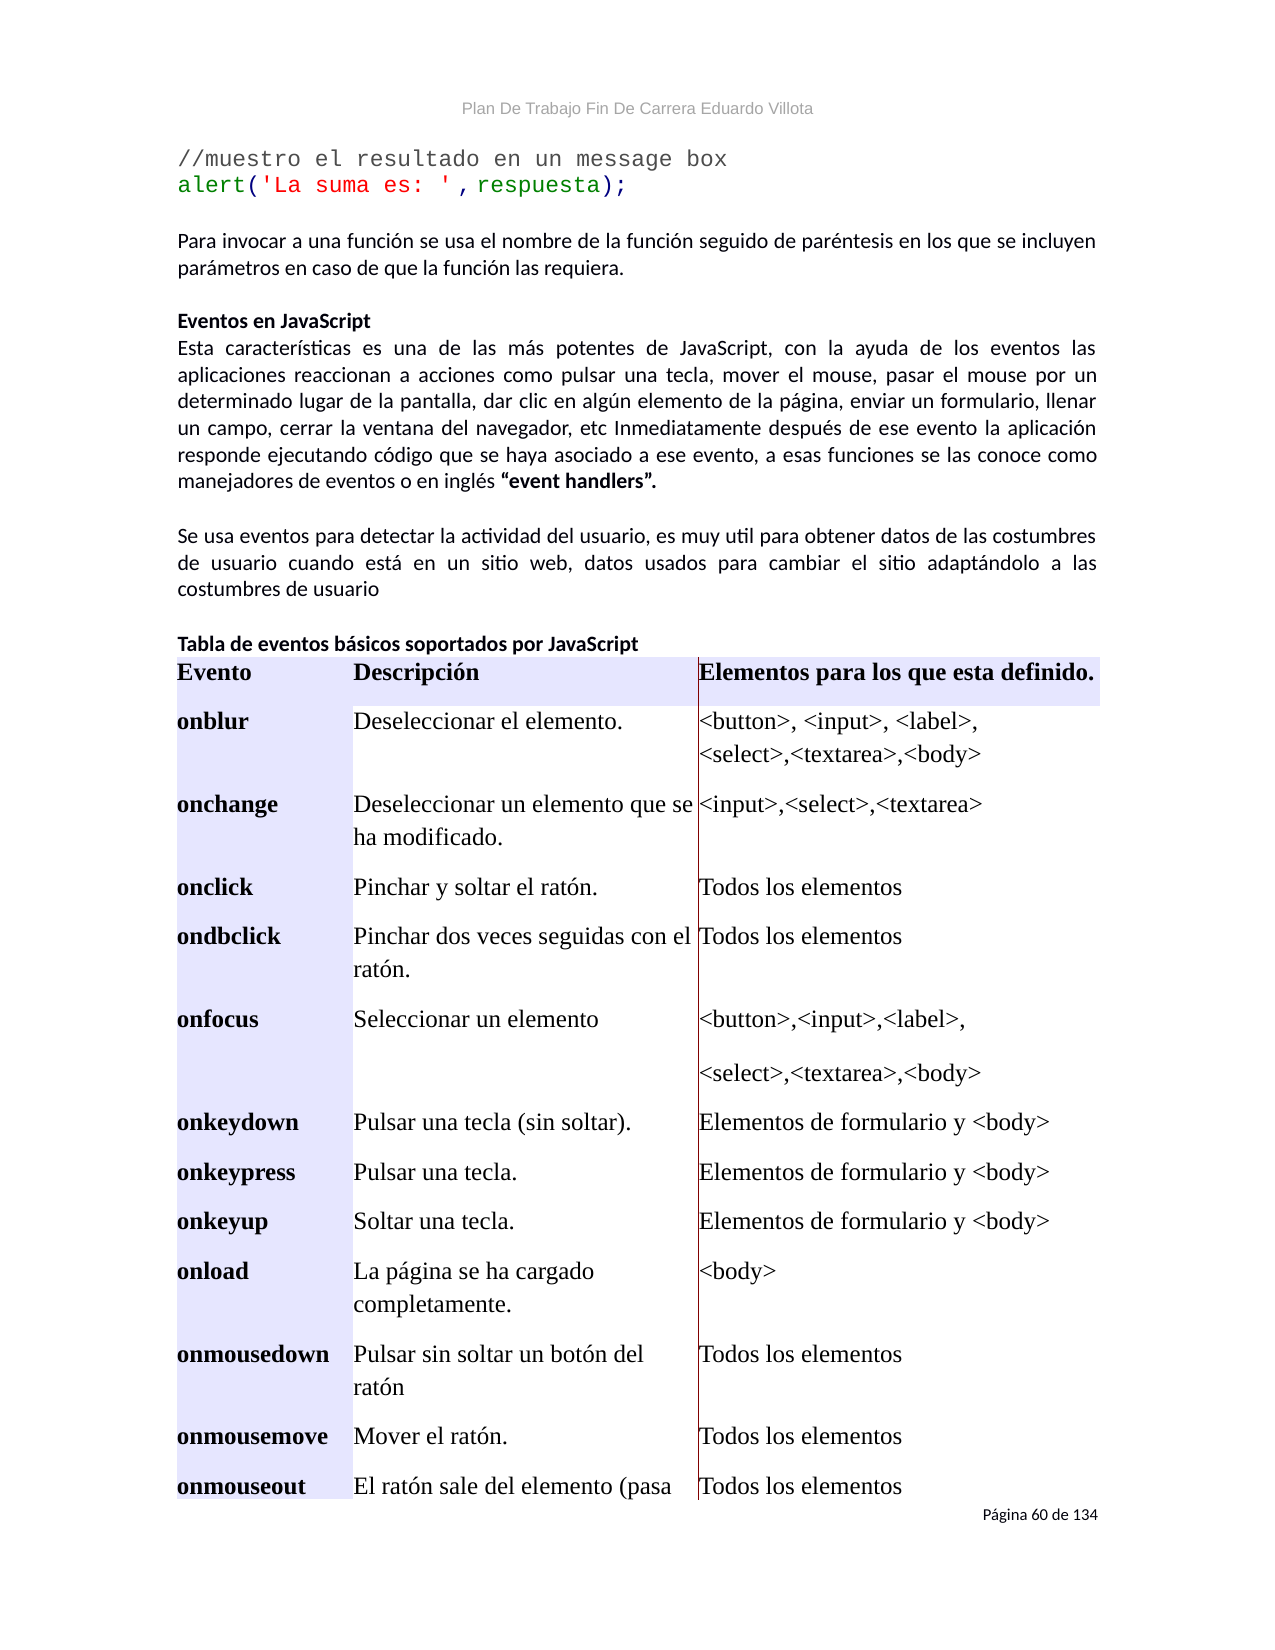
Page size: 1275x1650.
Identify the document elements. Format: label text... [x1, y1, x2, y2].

table_cell La página se ha cargado completamente. [353, 1256, 698, 1339]
table_cell <body> [699, 1256, 1100, 1339]
table_cell El ratón sale del elemento (pasa [353, 1471, 698, 1499]
text Se usa eventos para detectar la actividad del usuario, es muy util para obtener datos de las costumbres de usuario cuando está en un sitio web, datos usados para cambiar el sitio adaptándolo a las costumbres de usuario [177, 522, 1098, 602]
table_cell Deseleccionar el elemento. [353, 706, 698, 789]
table_cell onchange [177, 789, 353, 872]
table_cell Mover el ratón. [353, 1421, 698, 1471]
text Eventos en JavaScript [177, 307, 1098, 334]
table_cell Soltar una tecla. [353, 1206, 698, 1256]
table_cell <button>,<input>,<label>, <select>,<textarea>,<body> [699, 1004, 1100, 1107]
text alert('La suma es: ' , respuesta); [177, 173, 1098, 199]
table_cell Todos los elementos [699, 1421, 1100, 1471]
table_cell Elementos de formulario y <body> [699, 1157, 1100, 1206]
table_cell <input>,<select>,<textarea> [699, 789, 1100, 872]
table_cell onload [177, 1256, 353, 1339]
table_cell onblur [177, 706, 353, 789]
table_cell Elementos de formulario y <body> [699, 1206, 1100, 1256]
table_cell Pulsar sin soltar un botón del ratón [353, 1339, 698, 1421]
table_cell Pulsar una tecla. [353, 1157, 698, 1206]
table_cell Todos los elementos [699, 1471, 1100, 1499]
table_cell onmousedown [177, 1339, 353, 1421]
table_header Elementos para los que esta definido. [699, 657, 1100, 706]
table_cell Pulsar una tecla (sin soltar). [353, 1107, 698, 1157]
table_cell onkeydown [177, 1107, 353, 1157]
table_cell Pinchar y soltar el ratón. [353, 872, 698, 921]
table_cell Pinchar dos veces seguidas con el ratón. [353, 921, 698, 1004]
text //muestro el resultado en un message box [177, 148, 1098, 173]
table_cell Elementos de formulario y <body> [699, 1107, 1100, 1157]
text Esta características es una de las más potentes de JavaScript, con la ayuda de los eventos las aplicaciones reaccionan a acciones como pulsar una tecla, mover el mouse, pasar el mouse por un determinado lugar de la pantalla, dar clic en algún elemento de la página, enviar un formulario, llenar un campo, cerrar la ventana del navegador, etc Inmediatamente después de ese evento la aplicación responde ejecutando código que se haya asociado a ese evento, a esas funciones se las conoce como manejadores de eventos o en inglés “event handlers”. [177, 334, 1098, 494]
table_header Evento [177, 657, 353, 706]
table_cell onmouseout [177, 1471, 353, 1499]
table_cell Todos los elementos [699, 921, 1100, 1004]
table_header Descripción [353, 657, 698, 706]
table_cell onkeypress [177, 1157, 353, 1206]
text Para invocar a una función se usa el nombre de la función seguido de paréntesis en los que se incluyen parámetros en caso de que la función las requiera. [177, 227, 1098, 281]
table_cell onfocus [177, 1004, 353, 1107]
text Tabla de eventos básicos soportados por JavaScript [177, 630, 1098, 657]
table_cell Seleccionar un elemento [353, 1004, 698, 1107]
table_cell onclick [177, 872, 353, 921]
table_cell <button>, <input>, <label>, <select>,<textarea>,<body> [699, 706, 1100, 789]
table_cell Todos los elementos [699, 1339, 1100, 1421]
table_cell onkeyup [177, 1206, 353, 1256]
table_cell ondbclick [177, 921, 353, 1004]
table_cell onmousemove [177, 1421, 353, 1471]
table_cell Todos los elementos [699, 872, 1100, 921]
table_cell Deseleccionar un elemento que se ha modificado. [353, 789, 698, 872]
